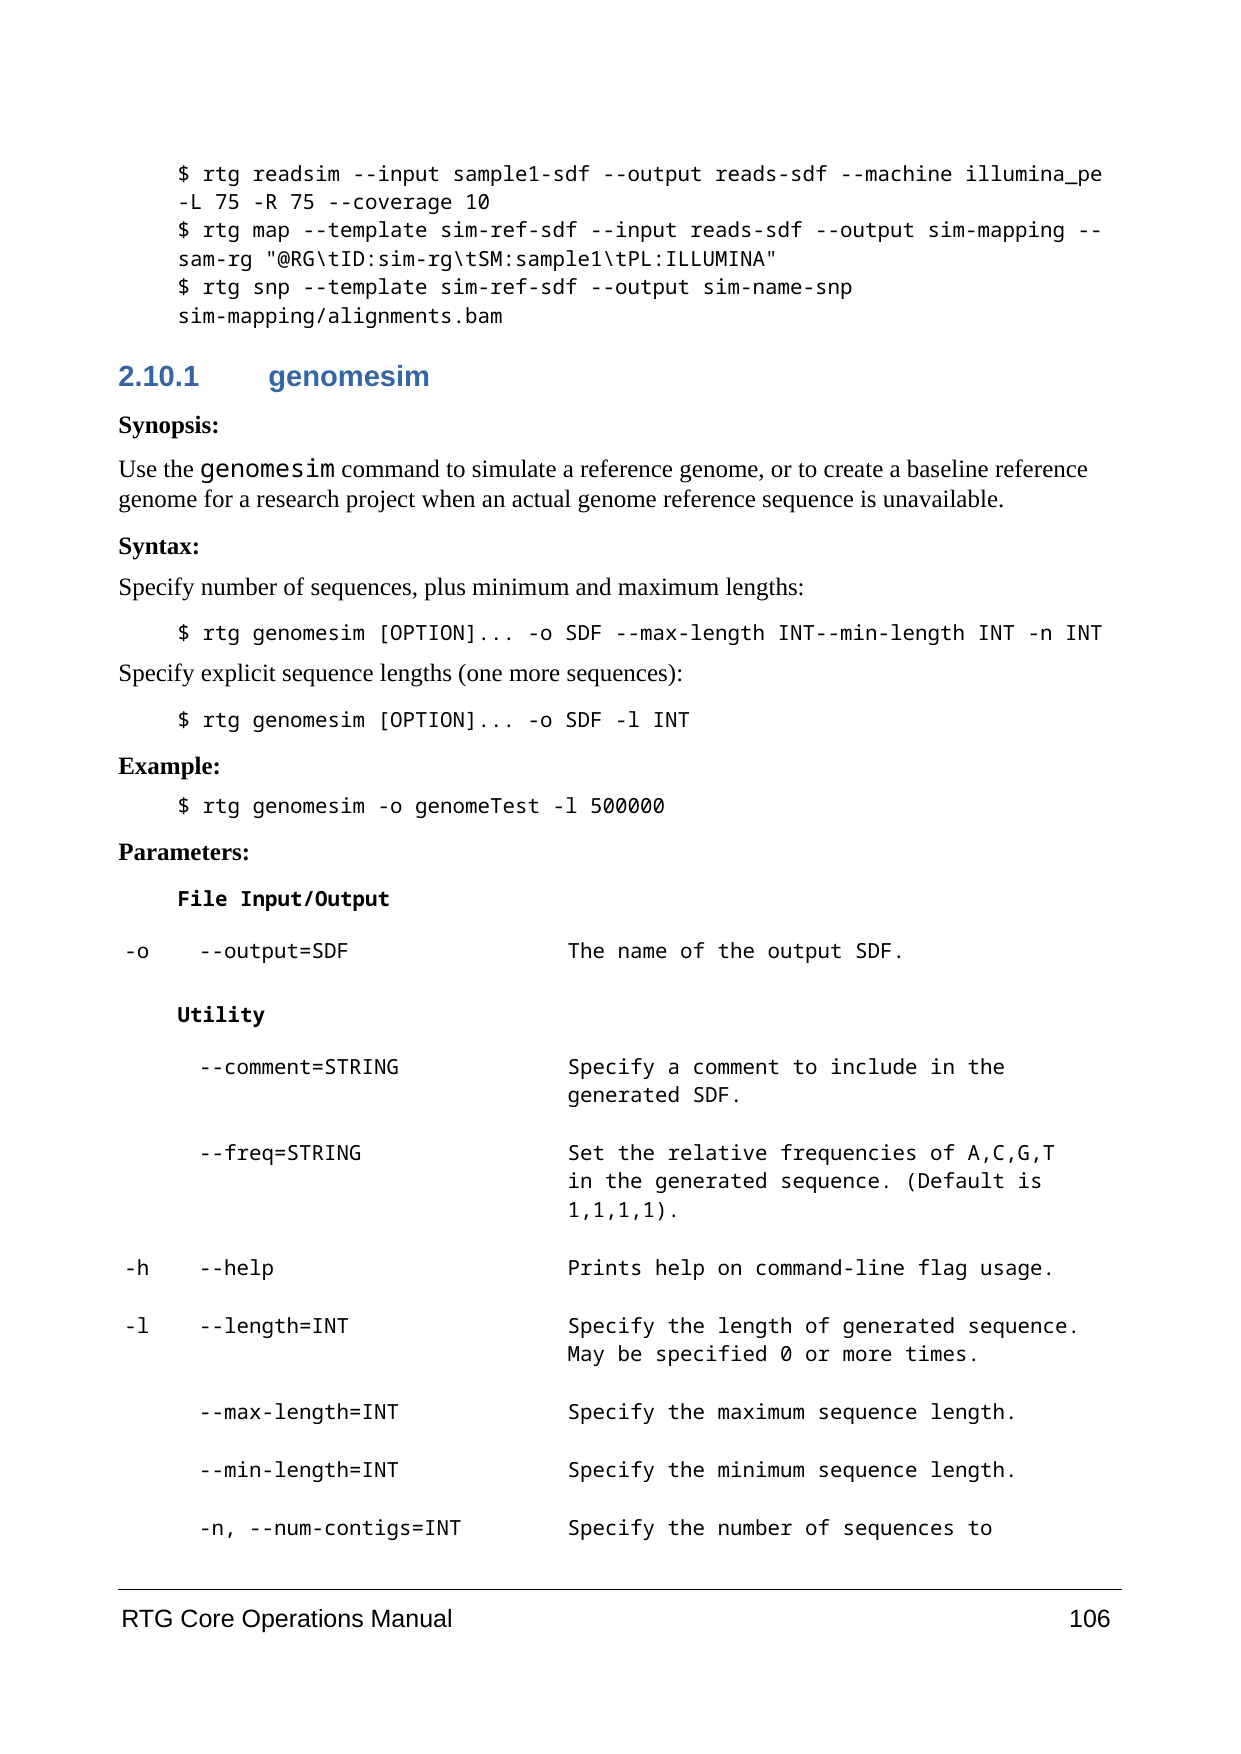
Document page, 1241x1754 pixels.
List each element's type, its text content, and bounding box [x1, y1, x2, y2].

table_cell Set the relative frequencies of A,C,G,T in the generated sequence. (Default is 1,1,1,1). [561, 1126, 1093, 1241]
table_cell [118, 1385, 193, 1443]
table_cell Prints help on command-line flag usage. [561, 1241, 1093, 1299]
table_cell Specify the length of generated sequence. May be specified 0 or more times. [561, 1299, 1093, 1385]
text Use the genomesim command to simulate a reference genome, or to create a baseline reference genome for a research project when an actual genome reference sequence is unavailable. [118, 451, 1122, 513]
text $ rtg snp --template sim-ref-sdf --output sim-name-snp sim-mapping/alignments.bam [177, 272, 1122, 329]
text File Input/Output [177, 884, 1122, 912]
table_header Specify a comment to include in the generated SDF. [561, 1040, 1093, 1126]
text Utility [177, 1000, 1122, 1028]
table_cell --freq=STRING [193, 1126, 561, 1241]
table_cell Specify the minimum sequence length. [561, 1443, 1093, 1501]
table_cell --max-length=INT [193, 1385, 561, 1443]
table_header The name of the output SDF. [561, 924, 1093, 982]
subtitle Example: [118, 751, 1122, 779]
text Specify number of sequences, plus minimum and maximum lengths: [118, 572, 1122, 600]
subtitle Parameters: [118, 837, 1122, 866]
table_cell -l [118, 1299, 193, 1385]
text $ rtg genomesim [OPTION]... -o SDF -l INT [177, 705, 1122, 733]
table_cell --help [193, 1241, 561, 1299]
subtitle genomesim [118, 359, 1122, 392]
table_header --output=SDF [193, 924, 561, 982]
subtitle Syntax: [118, 531, 1122, 560]
subtitle Synopsis: [118, 410, 1122, 439]
table_cell [118, 1443, 193, 1501]
table_cell -n, --num-contigs=INT [193, 1501, 561, 1559]
table_cell Specify the number of sequences to [561, 1501, 1093, 1559]
text $ rtg genomesim -o genomeTest -l 500000 [177, 791, 1122, 820]
table_header -o [118, 924, 193, 982]
text Specify explicit sequence lengths (one more sequences): [118, 658, 1122, 687]
table_cell Specify the maximum sequence length. [561, 1385, 1093, 1443]
table_cell [118, 1501, 193, 1559]
table_cell -h [118, 1241, 193, 1299]
table_cell --length=INT [193, 1299, 561, 1385]
table_cell [118, 1126, 193, 1241]
text $ rtg genomesim [OPTION]... -o SDF --max-length INT--min-length INT -n INT [177, 618, 1122, 646]
text $ rtg readsim --input sample1-sdf --output reads-sdf --machine illumina_pe -L 75 -R 75 --coverage 10 [177, 159, 1122, 216]
table_cell --min-length=INT [193, 1443, 561, 1501]
table_header --comment=STRING [193, 1040, 561, 1126]
table_header [118, 1040, 193, 1126]
text $ rtg map --template sim-ref-sdf --input reads-sdf --output sim-mapping --sam-rg "@RG\tID:sim-rg\tSM:sample1\tPL:ILLUMINA" [177, 216, 1122, 272]
